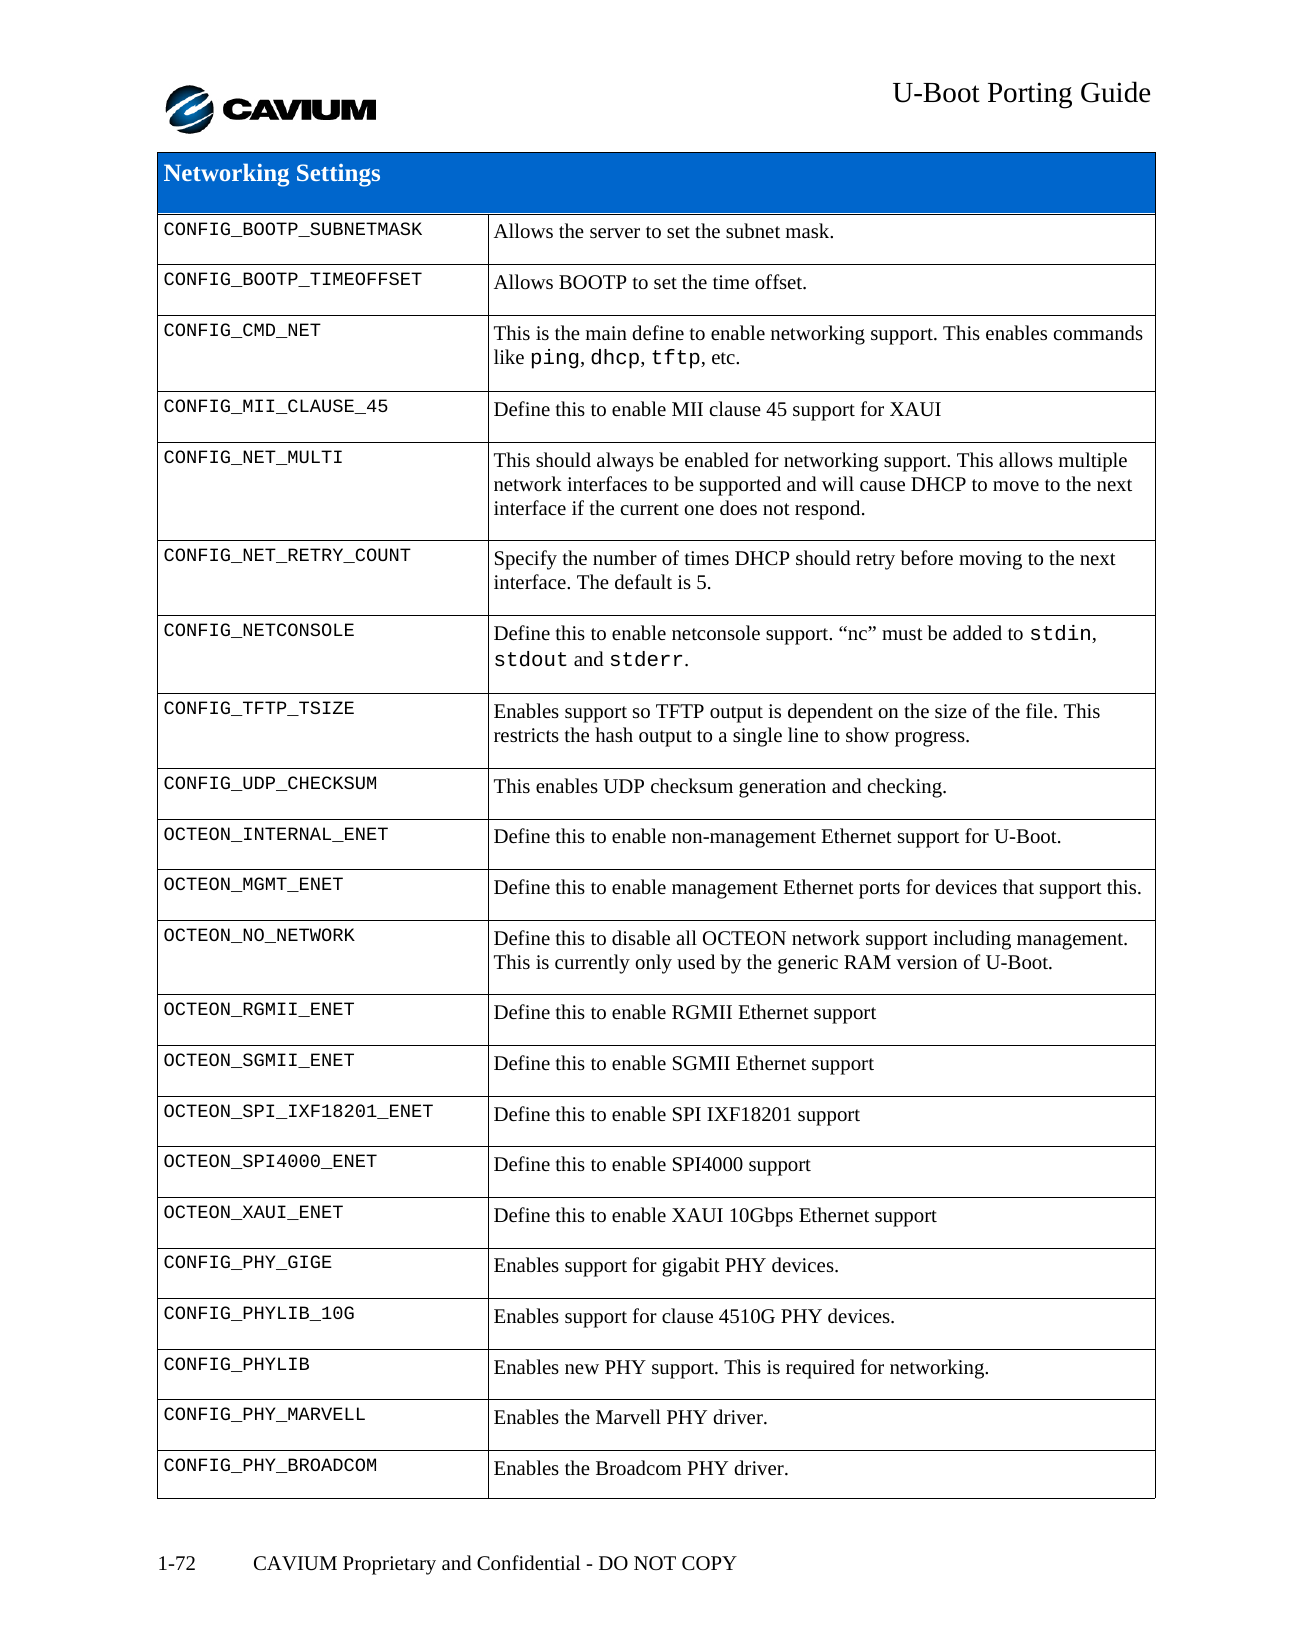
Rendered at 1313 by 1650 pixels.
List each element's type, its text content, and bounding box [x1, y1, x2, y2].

table_cell Enables the Marvell PHY driver. [489, 1400, 1155, 1450]
table_cell CONFIG_PHYLIB_10G [158, 1299, 488, 1349]
table_cell Enables the Broadcom PHY driver. [489, 1451, 1155, 1498]
table_cell CONFIG_TFTP_TSIZE [158, 694, 488, 768]
table_cell Enables support for gigabit PHY devices. [489, 1249, 1155, 1298]
table_cell Specify the number of times DHCP should retry before moving to the next interface. The default is 5. [489, 541, 1155, 615]
table_cell OCTEON_XAUI_ENET [158, 1198, 488, 1247]
table_cell Allows the server to set the subnet mask. [489, 215, 1155, 264]
table_cell CONFIG_PHYLIB [158, 1350, 488, 1399]
table_cell CONFIG_CMD_NET [158, 316, 488, 391]
table_cell Enables support so TFTP output is dependent on the size of the file. This restricts the hash output to a single line to show progress. [489, 694, 1155, 768]
table_cell OCTEON_MGMT_ENET [158, 870, 488, 920]
table_cell Define this to enable XAUI 10Gbps Ethernet support [489, 1198, 1155, 1247]
table_cell This enables UDP checksum generation and checking. [489, 769, 1155, 818]
table_header Networking Settings [158, 153, 1155, 213]
table_cell Define this to enable MII clause 45 support for XAUI [489, 392, 1155, 442]
table_cell OCTEON_NO_NETWORK [158, 921, 488, 994]
table_cell Define this to enable netconsole support. “nc” must be added to stdin, stdout and stderr. [489, 616, 1155, 693]
table_cell CONFIG_PHY_MARVELL [158, 1400, 488, 1450]
table_cell Allows BOOTP to set the time offset. [489, 265, 1155, 315]
table_cell OCTEON_INTERNAL_ENET [158, 820, 488, 869]
table_cell This is the main define to enable networking support. This enables commands like ping, dhcp, tftp, etc. [489, 316, 1155, 391]
table_cell CONFIG_NET_MULTI [158, 443, 488, 540]
table_cell Define this to enable SPI4000 support [489, 1147, 1155, 1197]
table_cell Define this to enable non-management Ethernet support for U-Boot. [489, 820, 1155, 869]
table_cell This should always be enabled for networking support. This allows multiple network interfaces to be supported and will cause DHCP to move to the next interface if the current one does not respond. [489, 443, 1155, 540]
table_cell Define this to enable management Ethernet ports for devices that support this. [489, 870, 1155, 920]
table_cell Define this to disable all OCTEON network support including management. This is currently only used by the generic RAM version of U-Boot. [489, 921, 1155, 994]
table_cell Enables support for clause 4510G PHY devices. [489, 1299, 1155, 1349]
table_cell CONFIG_PHY_GIGE [158, 1249, 488, 1298]
table_cell Define this to enable SPI IXF18201 support [489, 1097, 1155, 1146]
table_cell Define this to enable SGMII Ethernet support [489, 1046, 1155, 1096]
table_cell CONFIG_MII_CLAUSE_45 [158, 392, 488, 442]
table_cell OCTEON_SPI_IXF18201_ENET [158, 1097, 488, 1146]
table_cell CONFIG_NET_RETRY_COUNT [158, 541, 488, 615]
picture [157, 75, 387, 146]
table_cell CONFIG_BOOTP_SUBNETMASK [158, 215, 488, 264]
table_cell CONFIG_NETCONSOLE [158, 616, 488, 693]
table_cell OCTEON_RGMII_ENET [158, 995, 488, 1045]
table_cell Enables new PHY support. This is required for networking. [489, 1350, 1155, 1399]
table_cell CONFIG_UDP_CHECKSUM [158, 769, 488, 818]
table_cell OCTEON_SGMII_ENET [158, 1046, 488, 1096]
table_cell CONFIG_PHY_BROADCOM [158, 1451, 488, 1498]
table_cell OCTEON_SPI4000_ENET [158, 1147, 488, 1197]
table_cell CONFIG_BOOTP_TIMEOFFSET [158, 265, 488, 315]
table_cell Define this to enable RGMII Ethernet support [489, 995, 1155, 1045]
